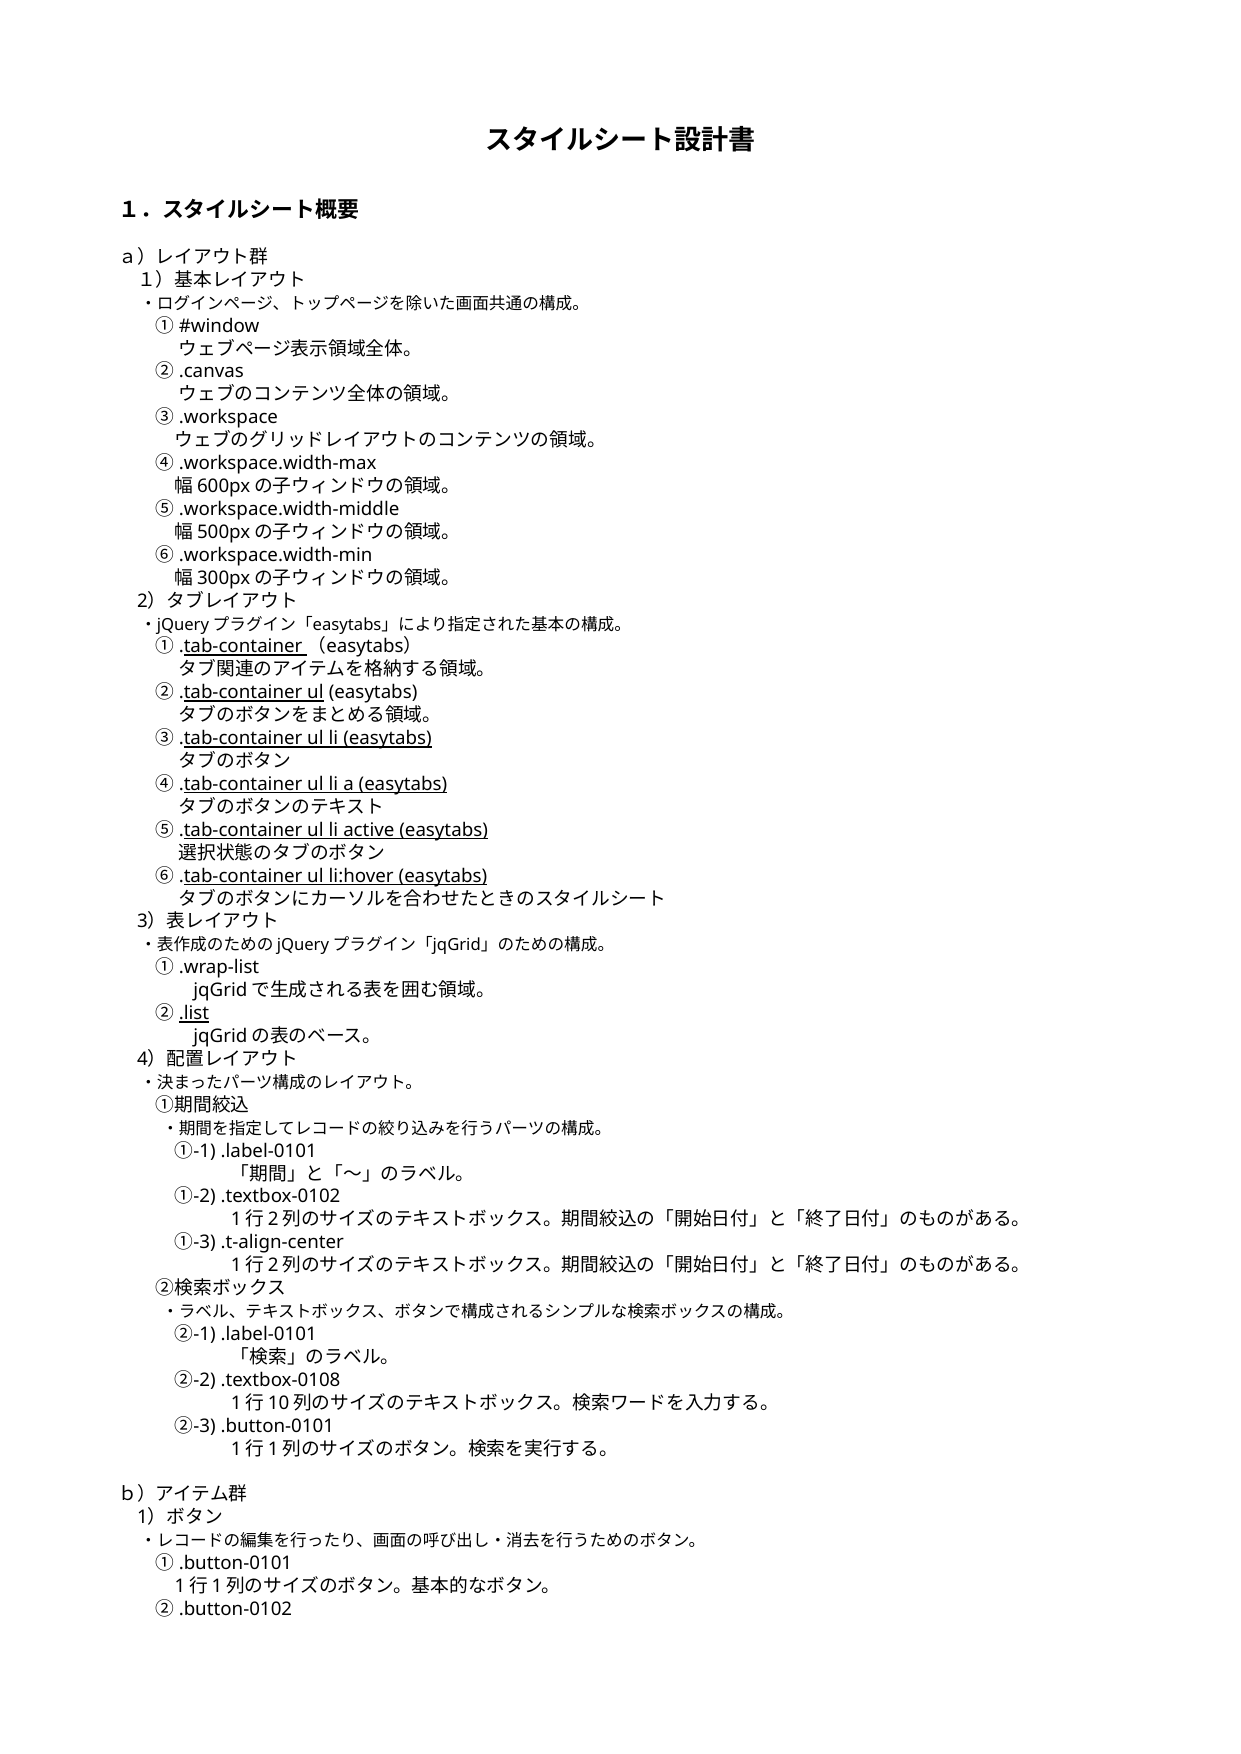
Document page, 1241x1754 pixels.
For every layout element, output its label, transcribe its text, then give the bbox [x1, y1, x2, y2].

text ・決まったパーツ構成のレイアウト。 [140, 1070, 1122, 1093]
text ① .wrap-list [118, 955, 1122, 978]
text 1行10列のサイズのテキストボックス。検索ワードを入力する。 [118, 1391, 1122, 1414]
text ・ラベル、テキストボックス、ボタンで構成されるシンプルな検索ボックスの構成。 [162, 1299, 1122, 1322]
text 1行2列のサイズのテキストボックス。期間絞込の「開始日付」と「終了日付」のものがある。 [118, 1207, 1122, 1230]
text タブのボタンをまとめる領域。 [118, 703, 1122, 726]
text ・表作成のためのjQueryプラグイン「jqGrid」のための構成。 [140, 932, 1122, 955]
text タブ関連のアイテムを格納する領域。 [118, 657, 1122, 680]
text jqGridで生成される表を囲む領域。 [118, 978, 1122, 1001]
text ａ）レイアウト群 [118, 245, 1122, 268]
text ・jQueryプラグイン「easytabs」により指定された基本の構成。 [140, 612, 1122, 634]
text ② .button-0102 [118, 1597, 1122, 1620]
text 選択状態のタブのボタン [118, 841, 1122, 864]
text ① .button-0101 [118, 1551, 1122, 1574]
text ②-2) .textbox-0108 [118, 1368, 1122, 1391]
text 「期間」と「〜」のラベル。 [118, 1162, 1122, 1184]
text ② .tab-container ul (easytabs) [118, 680, 1122, 703]
text ・ログインページ、トップページを除いた画面共通の構成。 [140, 291, 1122, 314]
text 幅300pxの子ウィンドウの領域。 [118, 566, 1122, 589]
text ウェブのコンテンツ全体の領域。 [118, 382, 1122, 405]
text ②-1) .label-0101 [118, 1322, 1122, 1345]
text ②-3) .button-0101 [118, 1414, 1122, 1437]
text ウェブページ表示領域全体。 [118, 337, 1122, 359]
text ①-1) .label-0101 [118, 1139, 1122, 1162]
text 4）配置レイアウト [118, 1047, 1122, 1070]
text 1行1列のサイズのボタン。基本的なボタン。 [118, 1574, 1122, 1597]
text 1行2列のサイズのテキストボックス。期間絞込の「開始日付」と「終了日付」のものがある。 [118, 1253, 1122, 1276]
text ⑤ .workspace.width-middle [118, 497, 1122, 520]
text ④ .workspace.width-max [118, 451, 1122, 474]
text ウェブのグリッドレイアウトのコンテンツの領域。 [118, 428, 1122, 451]
text ｂ）アイテム群 [118, 1482, 1122, 1505]
text ・期間を指定してレコードの絞り込みを行うパーツの構成。 [162, 1116, 1122, 1139]
text ① .tab-container （easytabs） [118, 634, 1122, 657]
text タブのボタンのテキスト [118, 795, 1122, 818]
text 3）表レイアウト [118, 909, 1122, 932]
text 1）ボタン [118, 1505, 1122, 1528]
text jqGridの表のベース。 [118, 1024, 1122, 1047]
text 「検索」のラベル。 [118, 1345, 1122, 1368]
text ⑥ .tab-container ul li:hover (easytabs) [118, 864, 1122, 887]
text ③ .tab-container ul li (easytabs) [118, 726, 1122, 749]
text 2）タブレイアウト [118, 589, 1122, 612]
text ② .list [118, 1001, 1122, 1024]
text ① #window [118, 314, 1122, 337]
text ③ .workspace [118, 405, 1122, 428]
text ⑤ .tab-container ul li active (easytabs) [118, 818, 1122, 841]
text １．スタイルシート概要 [118, 199, 1122, 222]
text １）基本レイアウト [118, 268, 1122, 291]
text ④ .tab-container ul li a (easytabs) [118, 772, 1122, 795]
text ①期間絞込 [118, 1093, 1122, 1116]
text ①-3) .t-align-center [118, 1230, 1122, 1253]
text タブのボタンにカーソルを合わせたときのスタイルシート [118, 887, 1122, 909]
text 1行1列のサイズのボタン。検索を実行する。 [118, 1437, 1122, 1459]
text ・レコードの編集を行ったり、画面の呼び出し・消去を行うためのボタン。 [140, 1528, 1122, 1551]
text ⑥ .workspace.width-min [118, 543, 1122, 566]
text ①-2) .textbox-0102 [118, 1184, 1122, 1207]
text スタイルシート設計書 [118, 118, 1122, 157]
text 幅600pxの子ウィンドウの領域。 [118, 474, 1122, 497]
text ②検索ボックス [118, 1276, 1122, 1299]
text タブのボタン [118, 749, 1122, 772]
text 幅500pxの子ウィンドウの領域。 [118, 520, 1122, 543]
text ② .canvas [118, 359, 1122, 382]
